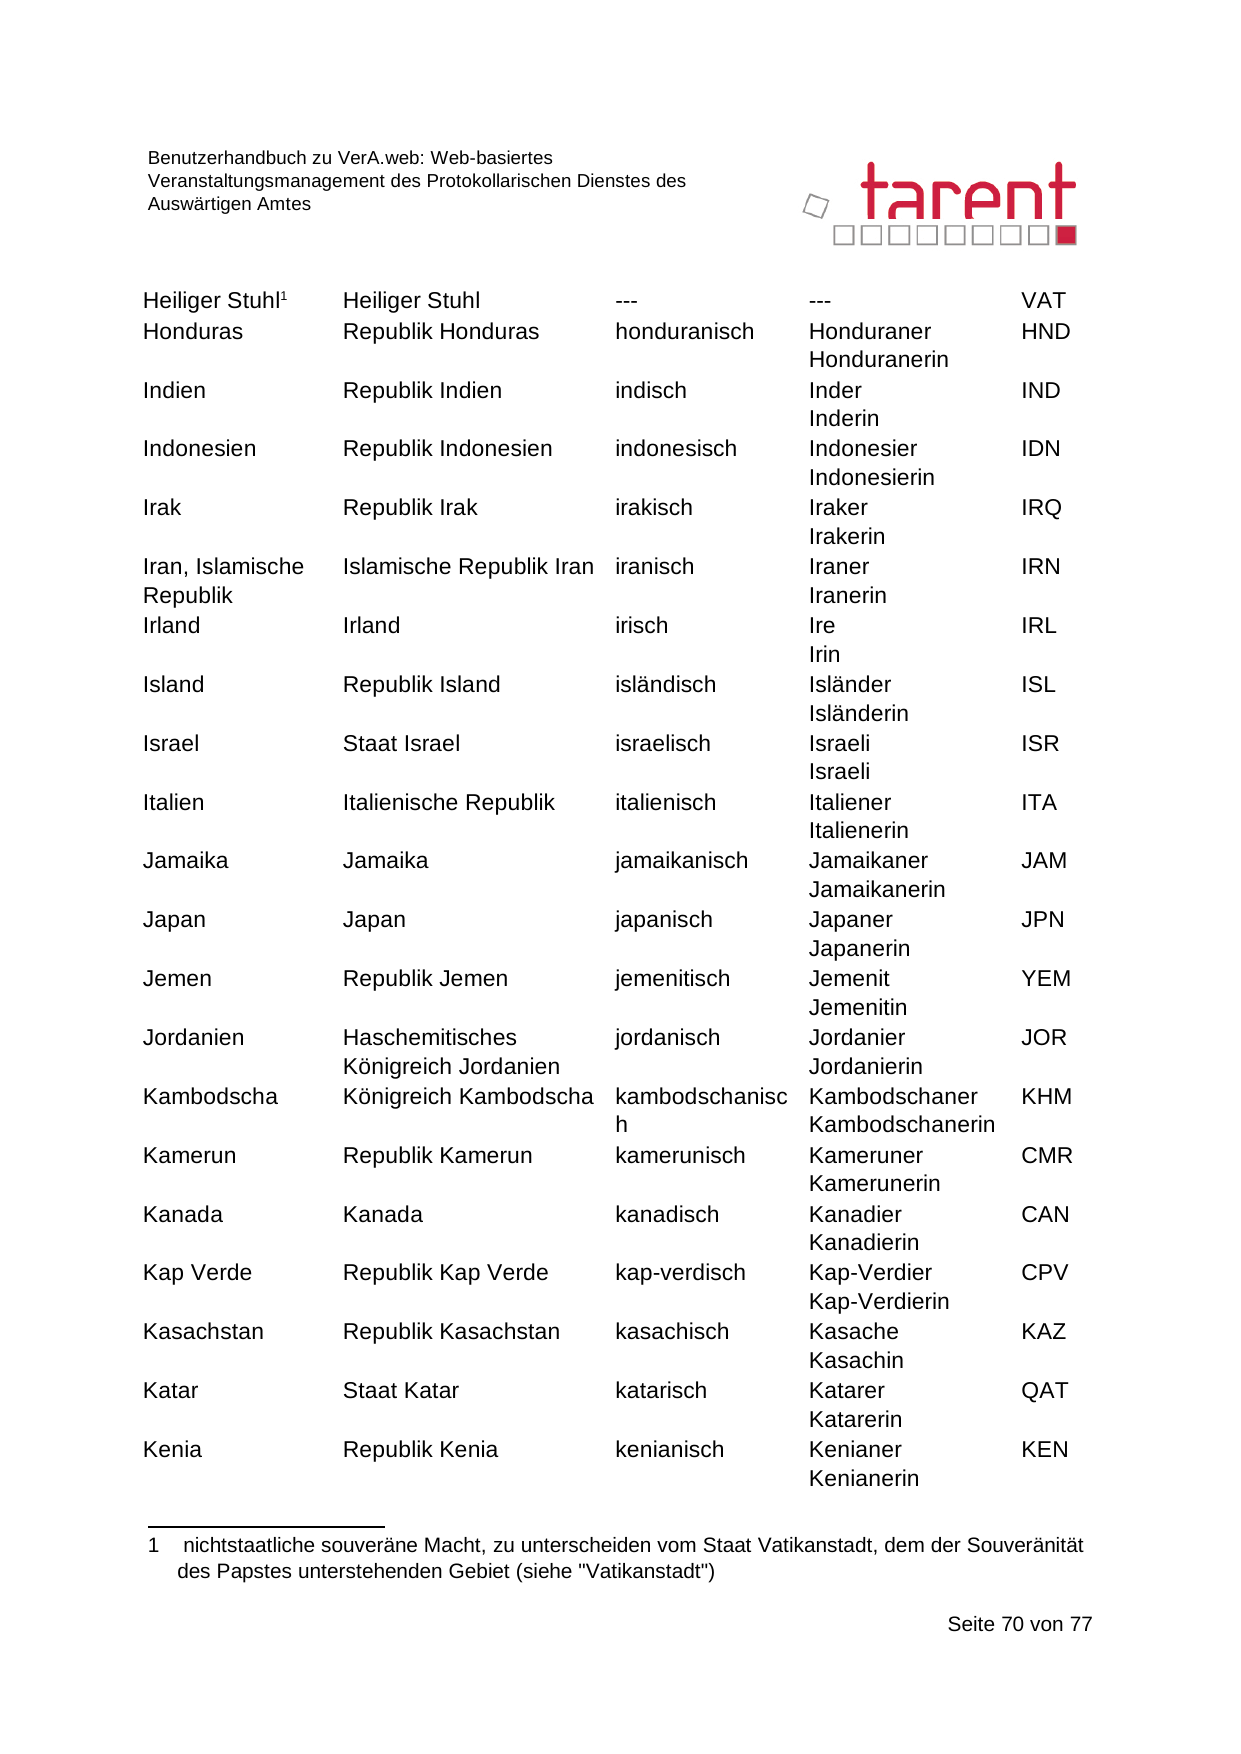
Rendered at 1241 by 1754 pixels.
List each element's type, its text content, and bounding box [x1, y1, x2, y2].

table_cell Ire Irin [801, 608, 1014, 667]
table_cell kanadisch [608, 1197, 801, 1256]
table_cell Republik Indien [335, 373, 608, 432]
table_cell italienisch [608, 785, 801, 844]
table_cell Republik Kasachstan [335, 1315, 608, 1373]
table_cell jordanisch [608, 1020, 801, 1079]
table_cell KAZ [1014, 1315, 1107, 1373]
table_cell Königreich Kambodscha [335, 1079, 608, 1138]
table_cell Republik Island [335, 667, 608, 726]
table_cell Indien [135, 373, 335, 432]
table_cell Japan [135, 903, 335, 961]
picture [790, 151, 1091, 255]
table_cell Kambodscha [135, 1079, 335, 1138]
table_cell Iraker Irakerin [801, 491, 1014, 549]
table_cell Republik Irak [335, 491, 608, 549]
table_cell Republik Honduras [335, 314, 608, 373]
table_cell Honduraner Honduranerin [801, 314, 1014, 373]
table_cell Kasache Kasachin [801, 1315, 1014, 1373]
table_cell Kenia [135, 1432, 335, 1491]
table_cell iranisch [608, 549, 801, 608]
table_cell isländisch [608, 667, 801, 726]
table_cell Kasachstan [135, 1315, 335, 1373]
table_cell Republik Kenia [335, 1432, 608, 1491]
table_cell --- [608, 284, 801, 314]
table_cell Jordanien [135, 1020, 335, 1079]
table_cell kamerunisch [608, 1138, 801, 1197]
table_cell KHM [1014, 1079, 1107, 1138]
table_cell ISL [1014, 667, 1107, 726]
table_cell Kenianer Kenianerin [801, 1432, 1014, 1491]
table_cell irisch [608, 608, 801, 667]
table_cell Isländer Isländerin [801, 667, 1014, 726]
table_cell Inder Inderin [801, 373, 1014, 432]
table_cell Kamerun [135, 1138, 335, 1197]
table_cell Jamaikaner Jamaikanerin [801, 844, 1014, 902]
table_cell kap‑verdisch [608, 1256, 801, 1314]
table_cell IND [1014, 373, 1107, 432]
table_cell Indonesien [135, 432, 335, 491]
table_cell Japaner Japanerin [801, 903, 1014, 961]
table_cell kasachisch [608, 1315, 801, 1373]
table_cell VAT [1014, 284, 1107, 314]
table_cell Irak [135, 491, 335, 549]
table_cell Jamaika [335, 844, 608, 902]
table_cell japanisch [608, 903, 801, 961]
table_cell IRN [1014, 549, 1107, 608]
table_cell Israel [135, 726, 335, 785]
table_cell Staat Israel [335, 726, 608, 785]
table_cell CPV [1014, 1256, 1107, 1314]
table_cell JPN [1014, 903, 1107, 961]
table_cell Iraner Iranerin [801, 549, 1014, 608]
table_cell Jamaika [135, 844, 335, 902]
table_cell israelisch [608, 726, 801, 785]
table_cell Republik Kap Verde [335, 1256, 608, 1314]
table_cell kambodschanisch [608, 1079, 801, 1138]
table_cell Staat Katar [335, 1373, 608, 1432]
table_cell Iran, Islamische Republik [135, 549, 335, 608]
table_cell Islamische Republik Iran [335, 549, 608, 608]
table_cell jemenitisch [608, 961, 801, 1020]
table_cell Kanadier Kanadierin [801, 1197, 1014, 1256]
table_cell Israeli Israeli [801, 726, 1014, 785]
table_cell JAM [1014, 844, 1107, 902]
table_cell honduranisch [608, 314, 801, 373]
table_cell Honduras [135, 314, 335, 373]
table_cell Jemenit Jemenitin [801, 961, 1014, 1020]
table_cell Island [135, 667, 335, 726]
table_cell YEM [1014, 961, 1107, 1020]
table_cell Katarer Katarerin [801, 1373, 1014, 1432]
table_cell Italienische Republik [335, 785, 608, 844]
table_cell Jordanier Jordanierin [801, 1020, 1014, 1079]
table_cell --- [801, 284, 1014, 314]
table_cell katarisch [608, 1373, 801, 1432]
table_cell Irland [335, 608, 608, 667]
table_cell HND [1014, 314, 1107, 373]
table_cell Kameruner Kamerunerin [801, 1138, 1014, 1197]
table_cell ISR [1014, 726, 1107, 785]
table_cell Katar [135, 1373, 335, 1432]
table_cell JOR [1014, 1020, 1107, 1079]
table_cell irakisch [608, 491, 801, 549]
table_cell indisch [608, 373, 801, 432]
table_cell kenianisch [608, 1432, 801, 1491]
table_cell Kanada [335, 1197, 608, 1256]
table_cell Italiener Italienerin [801, 785, 1014, 844]
table_cell Republik Kamerun [335, 1138, 608, 1197]
table_cell indonesisch [608, 432, 801, 491]
table_cell CMR [1014, 1138, 1107, 1197]
table_cell Haschemitisches Königreich Jordanien [335, 1020, 608, 1079]
table_cell KEN [1014, 1432, 1107, 1491]
table_cell jamaikanisch [608, 844, 801, 902]
table_cell ITA [1014, 785, 1107, 844]
table_cell Japan [335, 903, 608, 961]
table_cell IDN [1014, 432, 1107, 491]
table_cell Kap‑Verdier Kap‑Verdierin [801, 1256, 1014, 1314]
table_cell Irland [135, 608, 335, 667]
table_cell Kambodschaner Kambodschanerin [801, 1079, 1014, 1138]
table_cell IRL [1014, 608, 1107, 667]
table_cell Italien [135, 785, 335, 844]
table_cell Republik Jemen [335, 961, 608, 1020]
table_cell Indonesier Indonesierin [801, 432, 1014, 491]
table_cell Republik Indonesien [335, 432, 608, 491]
table_cell Heiliger Stuhl [335, 284, 608, 314]
table_cell IRQ [1014, 491, 1107, 549]
table_cell Kanada [135, 1197, 335, 1256]
table_cell QAT [1014, 1373, 1107, 1432]
table_cell Kap Verde [135, 1256, 335, 1314]
table_cell Heiliger Stuhl [135, 284, 335, 314]
table_cell Jemen [135, 961, 335, 1020]
table_cell CAN [1014, 1197, 1107, 1256]
